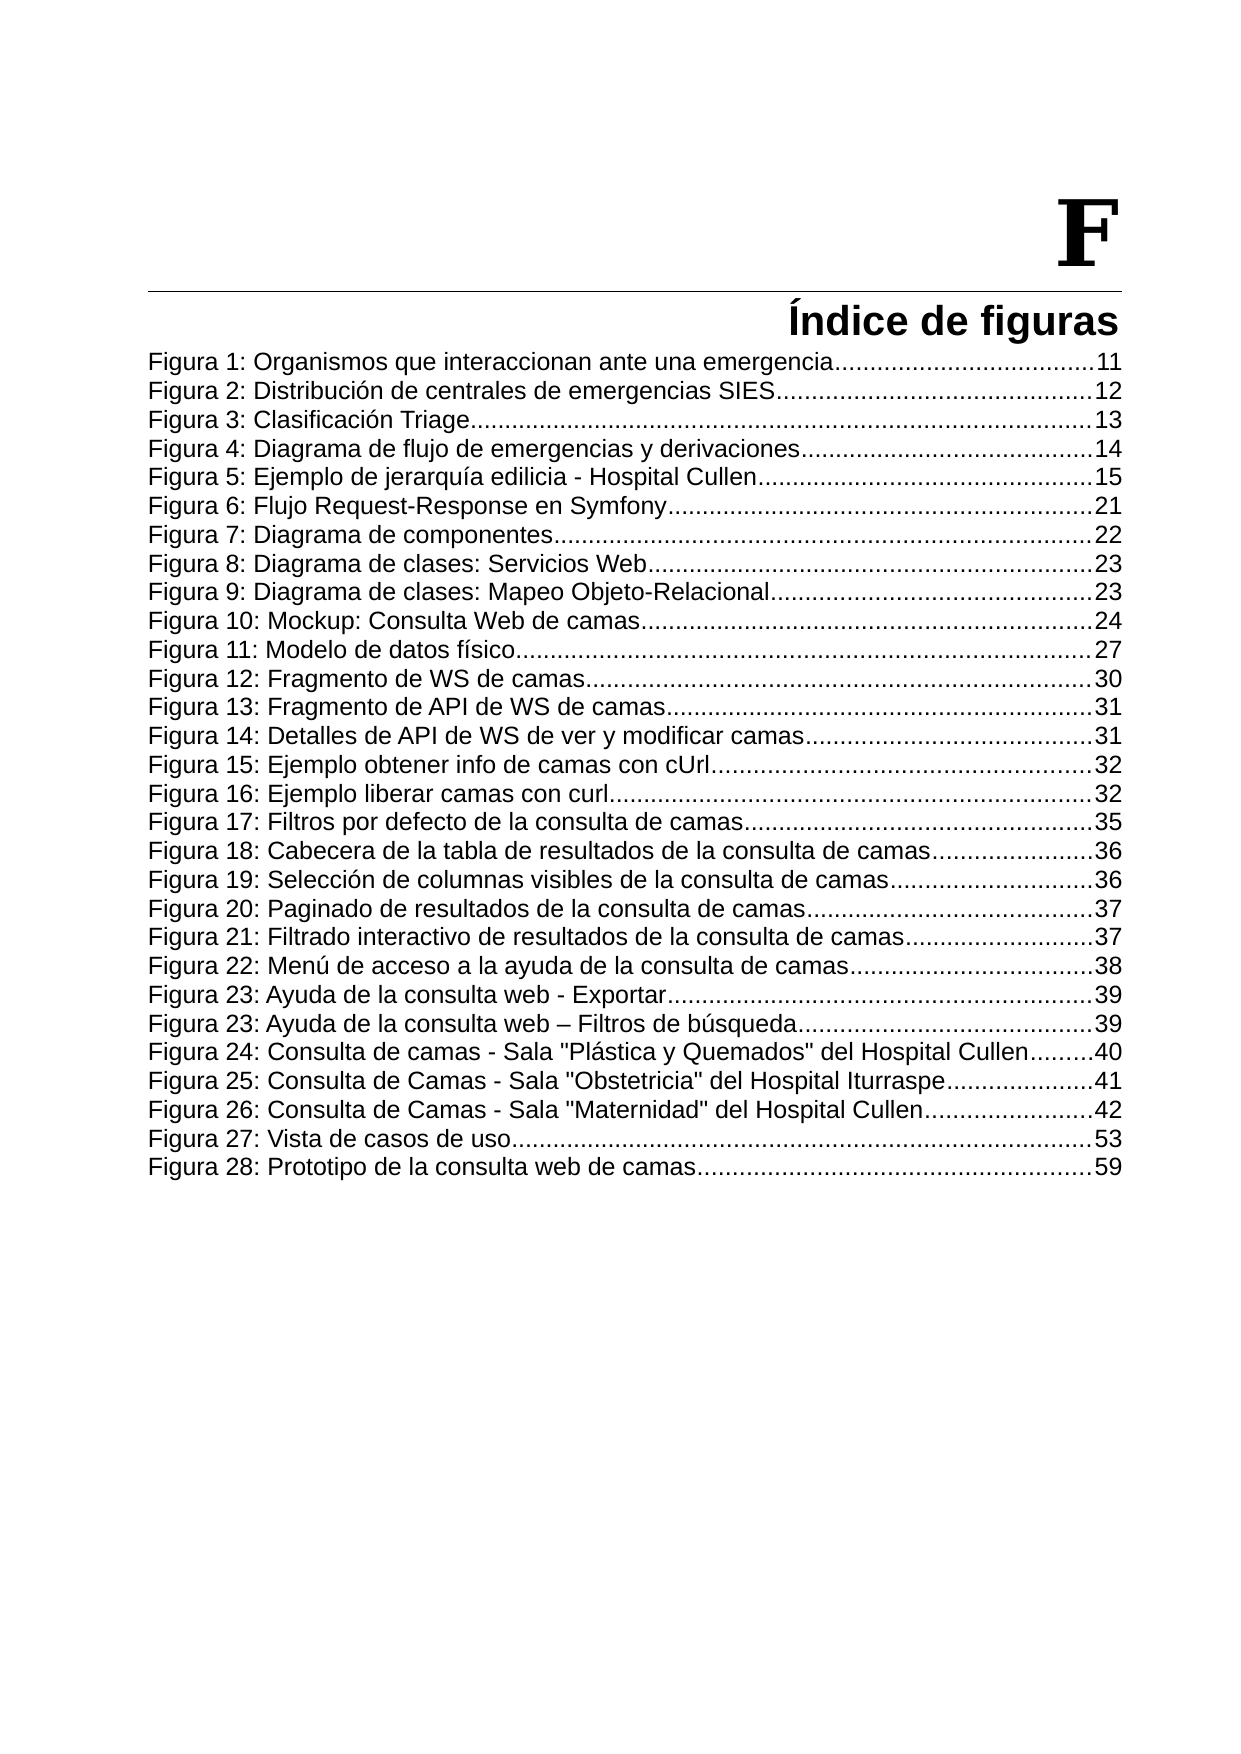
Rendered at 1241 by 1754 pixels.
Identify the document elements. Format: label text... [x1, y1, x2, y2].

text Figura 1: Organismos que interaccionan ante una emergencia 11 [148, 347, 1122, 376]
text Figura 9: Diagrama de clases: Mapeo Objeto-Relacional 23 [148, 577, 1122, 606]
text Figura 8: Diagrama de clases: Servicios Web 23 [148, 549, 1122, 577]
text Figura 13: Fragmento de API de WS de camas 31 [148, 692, 1122, 721]
subtitle Índice de figuras [148, 294, 1122, 347]
text Figura 12: Fragmento de WS de camas 30 [148, 664, 1122, 692]
text Figura 23: Ayuda de la consulta web - Exportar 39 [148, 980, 1122, 1009]
text Figura 7: Diagrama de componentes 22 [148, 520, 1122, 549]
text Figura 18: Cabecera de la tabla de resultados de la consulta de camas 36 [148, 836, 1122, 865]
text Figura 14: Detalles de API de WS de ver y modificar camas 31 [148, 721, 1122, 750]
text Figura 15: Ejemplo obtener info de camas con cUrl 32 [148, 750, 1122, 779]
text Figura 6: Flujo Request-Response en Symfony 21 [148, 491, 1122, 520]
text Figura 21: Filtrado interactivo de resultados de la consulta de camas 37 [148, 922, 1122, 951]
text Figura 3: Clasificación Triage 13 [148, 405, 1122, 434]
text Figura 23: Ayuda de la consulta web – Filtros de búsqueda 39 [148, 1009, 1122, 1037]
subtitle F [148, 177, 1122, 291]
text Figura 20: Paginado de resultados de la consulta de camas 37 [148, 894, 1122, 922]
text Figura 26: Consulta de Camas - Sala "Maternidad" del Hospital Cullen 42 [148, 1095, 1122, 1124]
text Figura 24: Consulta de camas - Sala "Plástica y Quemados" del Hospital Cullen 40 [148, 1037, 1122, 1066]
text Figura 10: Mockup: Consulta Web de camas 24 [148, 606, 1122, 635]
text Figura 22: Menú de acceso a la ayuda de la consulta de camas 38 [148, 951, 1122, 980]
text Figura 5: Ejemplo de jerarquía edilicia - Hospital Cullen 15 [148, 462, 1122, 491]
text Figura 19: Selección de columnas visibles de la consulta de camas 36 [148, 865, 1122, 894]
text Figura 2: Distribución de centrales de emergencias SIES 12 [148, 376, 1122, 405]
text Figura 27: Vista de casos de uso 53 [148, 1124, 1122, 1152]
text Figura 25: Consulta de Camas - Sala "Obstetricia" del Hospital Iturraspe 41 [148, 1066, 1122, 1095]
text Figura 4: Diagrama de flujo de emergencias y derivaciones 14 [148, 434, 1122, 462]
text Figura 17: Filtros por defecto de la consulta de camas 35 [148, 807, 1122, 836]
text Figura 28: Prototipo de la consulta web de camas 59 [148, 1152, 1122, 1181]
text Figura 11: Modelo de datos físico 27 [148, 635, 1122, 664]
text Figura 16: Ejemplo liberar camas con curl 32 [148, 779, 1122, 807]
